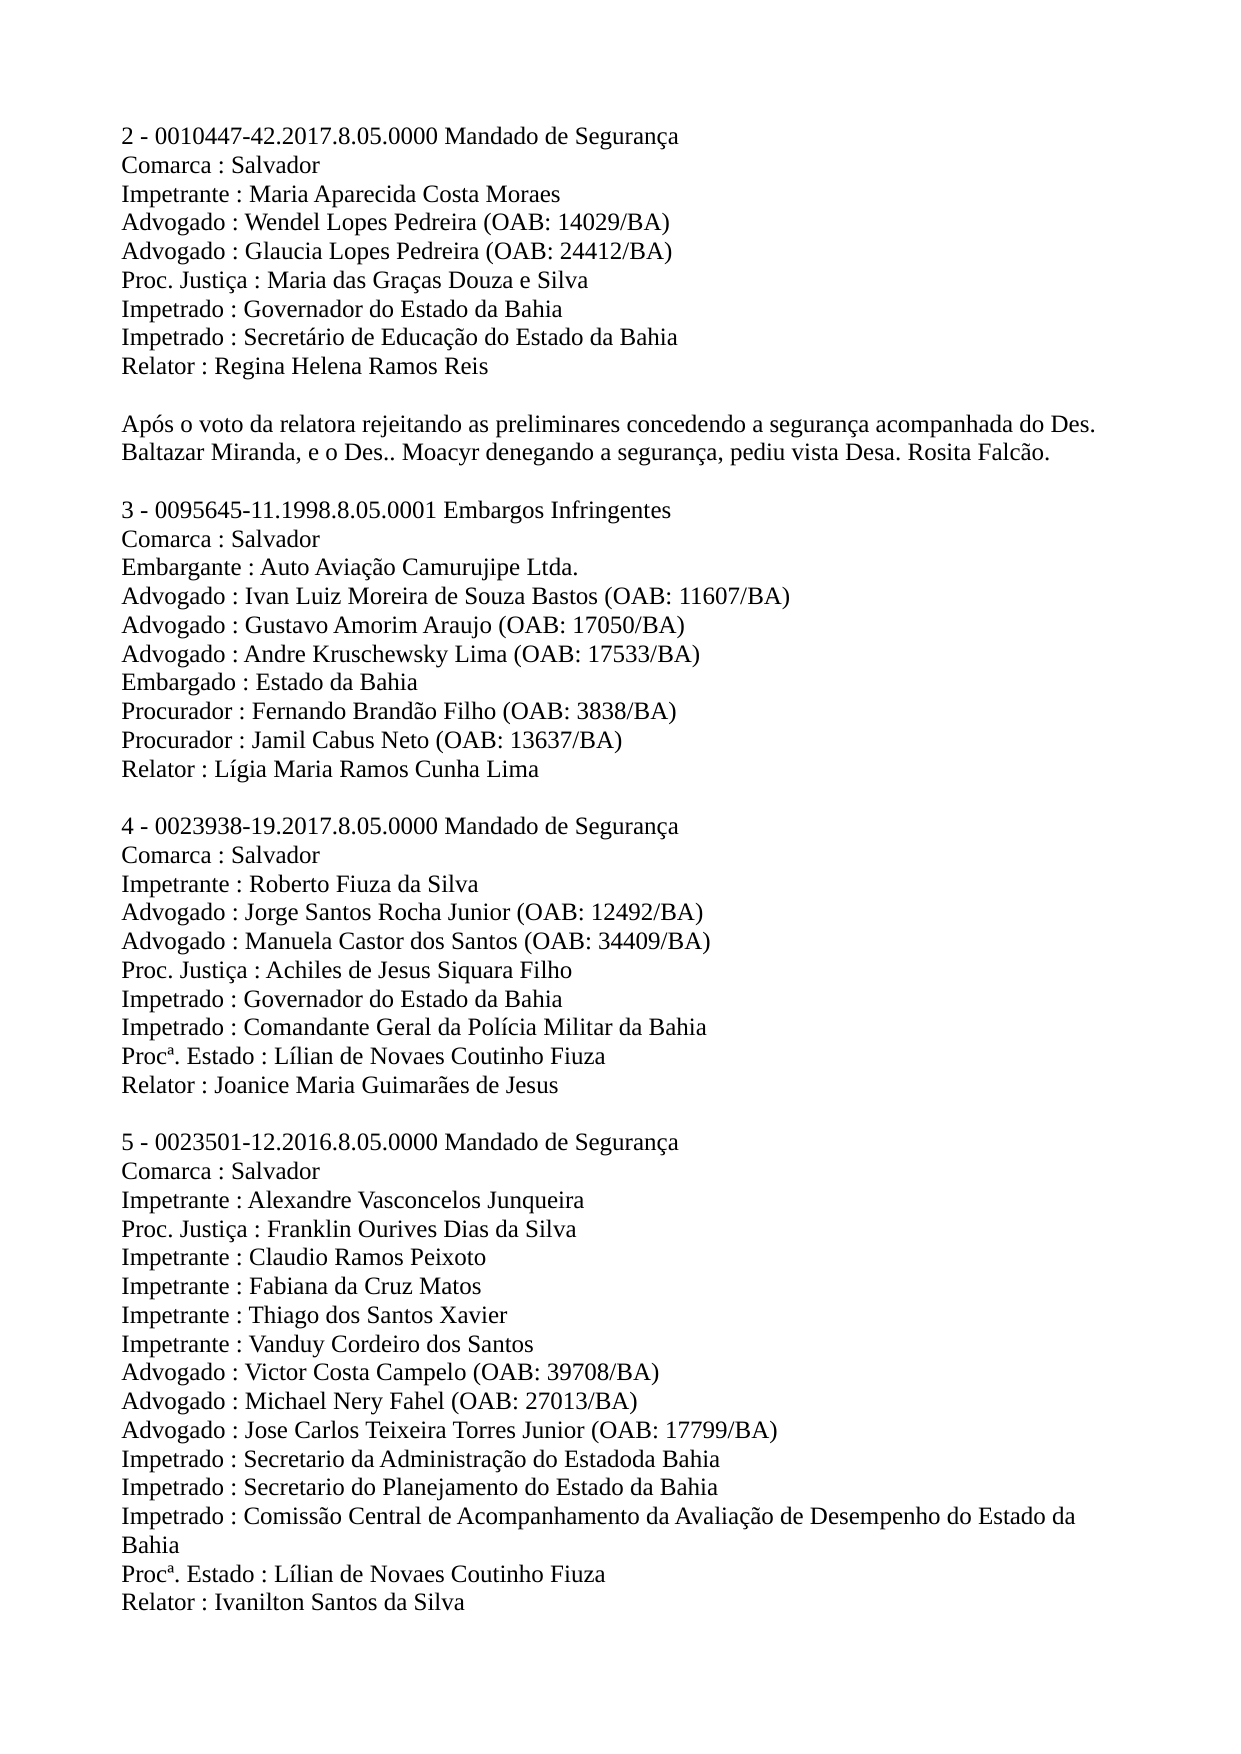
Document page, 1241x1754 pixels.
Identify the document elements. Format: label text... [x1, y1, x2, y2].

table_header 2 - 0010447-42.2017.8.05.0000 Mandado de Segurança Comarca : Salvador Impetrante : Maria Aparecida Costa Moraes Advogado : Wendel Lopes Pedreira (OAB: 14029/BA) Advogado : Glaucia Lopes Pedreira (OAB: 24412/BA) Proc. Justiça : Maria das Graças Douza e Silva Impetrado : Governador do Estado da Bahia Impetrado : Secretário de Educação do Estado da Bahia Relator : Regina Helena Ramos Reis Após o voto da relatora rejeitando as preliminares concedendo a segurança acompanhada do Des. Baltazar Miranda, e o Des.. Moacyr denegando a segurança, pediu vista Desa. Rosita Falcão. 3 - 0095645-11.1998.8.05.0001 Embargos Infringentes Comarca : Salvador Embargante : Auto Aviação Camurujipe Ltda. Advogado : Ivan Luiz Moreira de Souza Bastos (OAB: 11607/BA) Advogado : Gustavo Amorim Araujo (OAB: 17050/BA) Advogado : Andre Kruschewsky Lima (OAB: 17533/BA) Embargado : Estado da Bahia Procurador : Fernando Brandão Filho (OAB: 3838/BA) Procurador : Jamil Cabus Neto (OAB: 13637/BA) Relator : Lígia Maria Ramos Cunha Lima 4 - 0023938-19.2017.8.05.0000 Mandado de Segurança Comarca : Salvador Impetrante : Roberto Fiuza da Silva Advogado : Jorge Santos Rocha Junior (OAB: 12492/BA) Advogado : Manuela Castor dos Santos (OAB: 34409/BA) Proc. Justiça : Achiles de Jesus Siquara Filho Impetrado : Governador do Estado da Bahia Impetrado : Comandante Geral da Polícia Militar da Bahia Procª. Estado : Lílian de Novaes Coutinho Fiuza Relator : Joanice Maria Guimarães de Jesus 5 - 0023501-12.2016.8.05.0000 Mandado de Segurança Comarca : Salvador Impetrante : Alexandre Vasconcelos Junqueira Proc. Justiça : Franklin Ourives Dias da Silva Impetrante : Claudio Ramos Peixoto Impetrante : Fabiana da Cruz Matos Impetrante : Thiago dos Santos Xavier Impetrante : Vanduy Cordeiro dos Santos Advogado : Victor Costa Campelo (OAB: 39708/BA) Advogado : Michael Nery Fahel (OAB: 27013/BA) Advogado : Jose Carlos Teixeira Torres Junior (OAB: 17799/BA) Impetrado : Secretario da Administração do Estadoda Bahia Impetrado : Secretario do Planejamento do Estado da Bahia Impetrado : Comissão Central de Acompanhamento da Avaliação de Desempenho do Estado da Bahia Procª. Estado : Lílian de Novaes Coutinho Fiuza Relator : Ivanilton Santos da Silva [118, 118, 1122, 1619]
